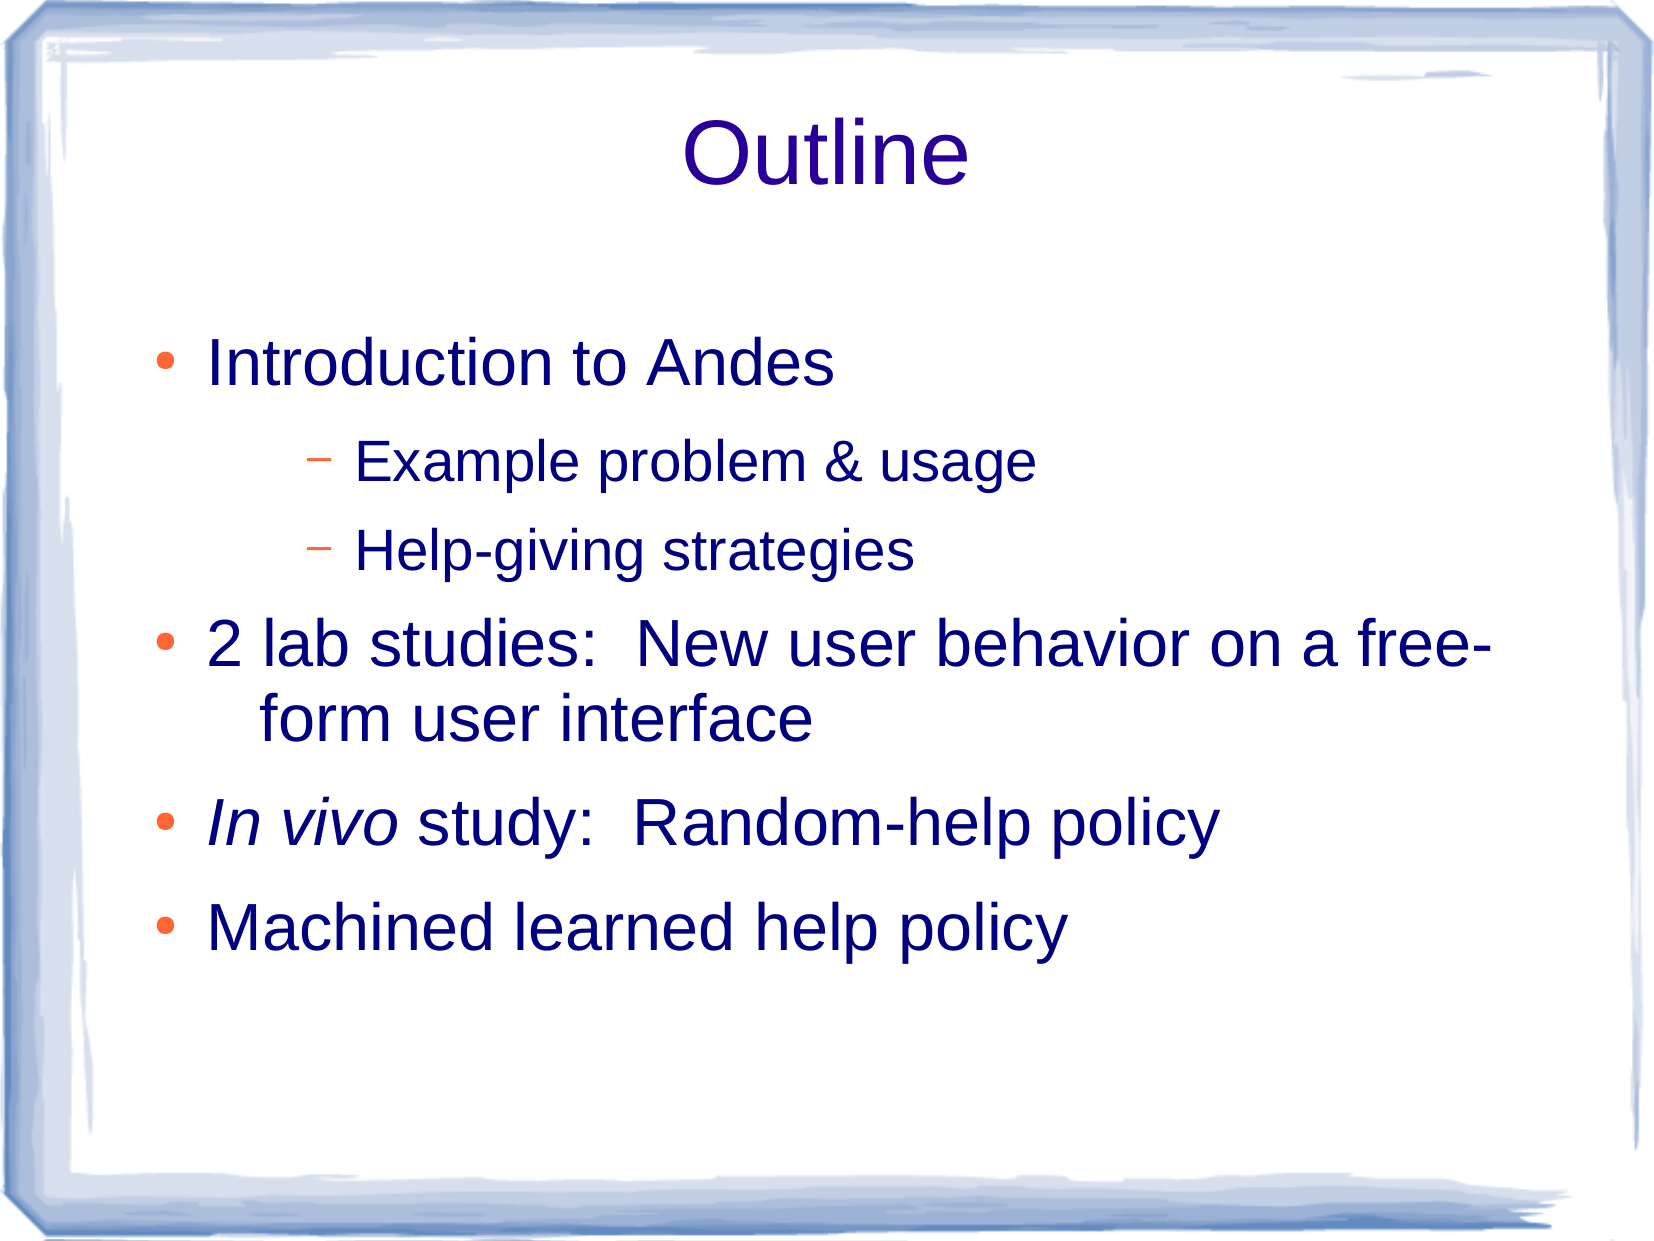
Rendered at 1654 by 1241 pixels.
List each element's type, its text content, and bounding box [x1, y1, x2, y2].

list Introduction to Andes Example problem & usage Help-giving strategies 2 lab studies: New user behavior on a free-form user interface In vivo study: Random-help policy Machined learned help policy [118, 324, 1571, 1004]
title Outline [82, 49, 1571, 257]
picture [0, 0, 1654, 1241]
